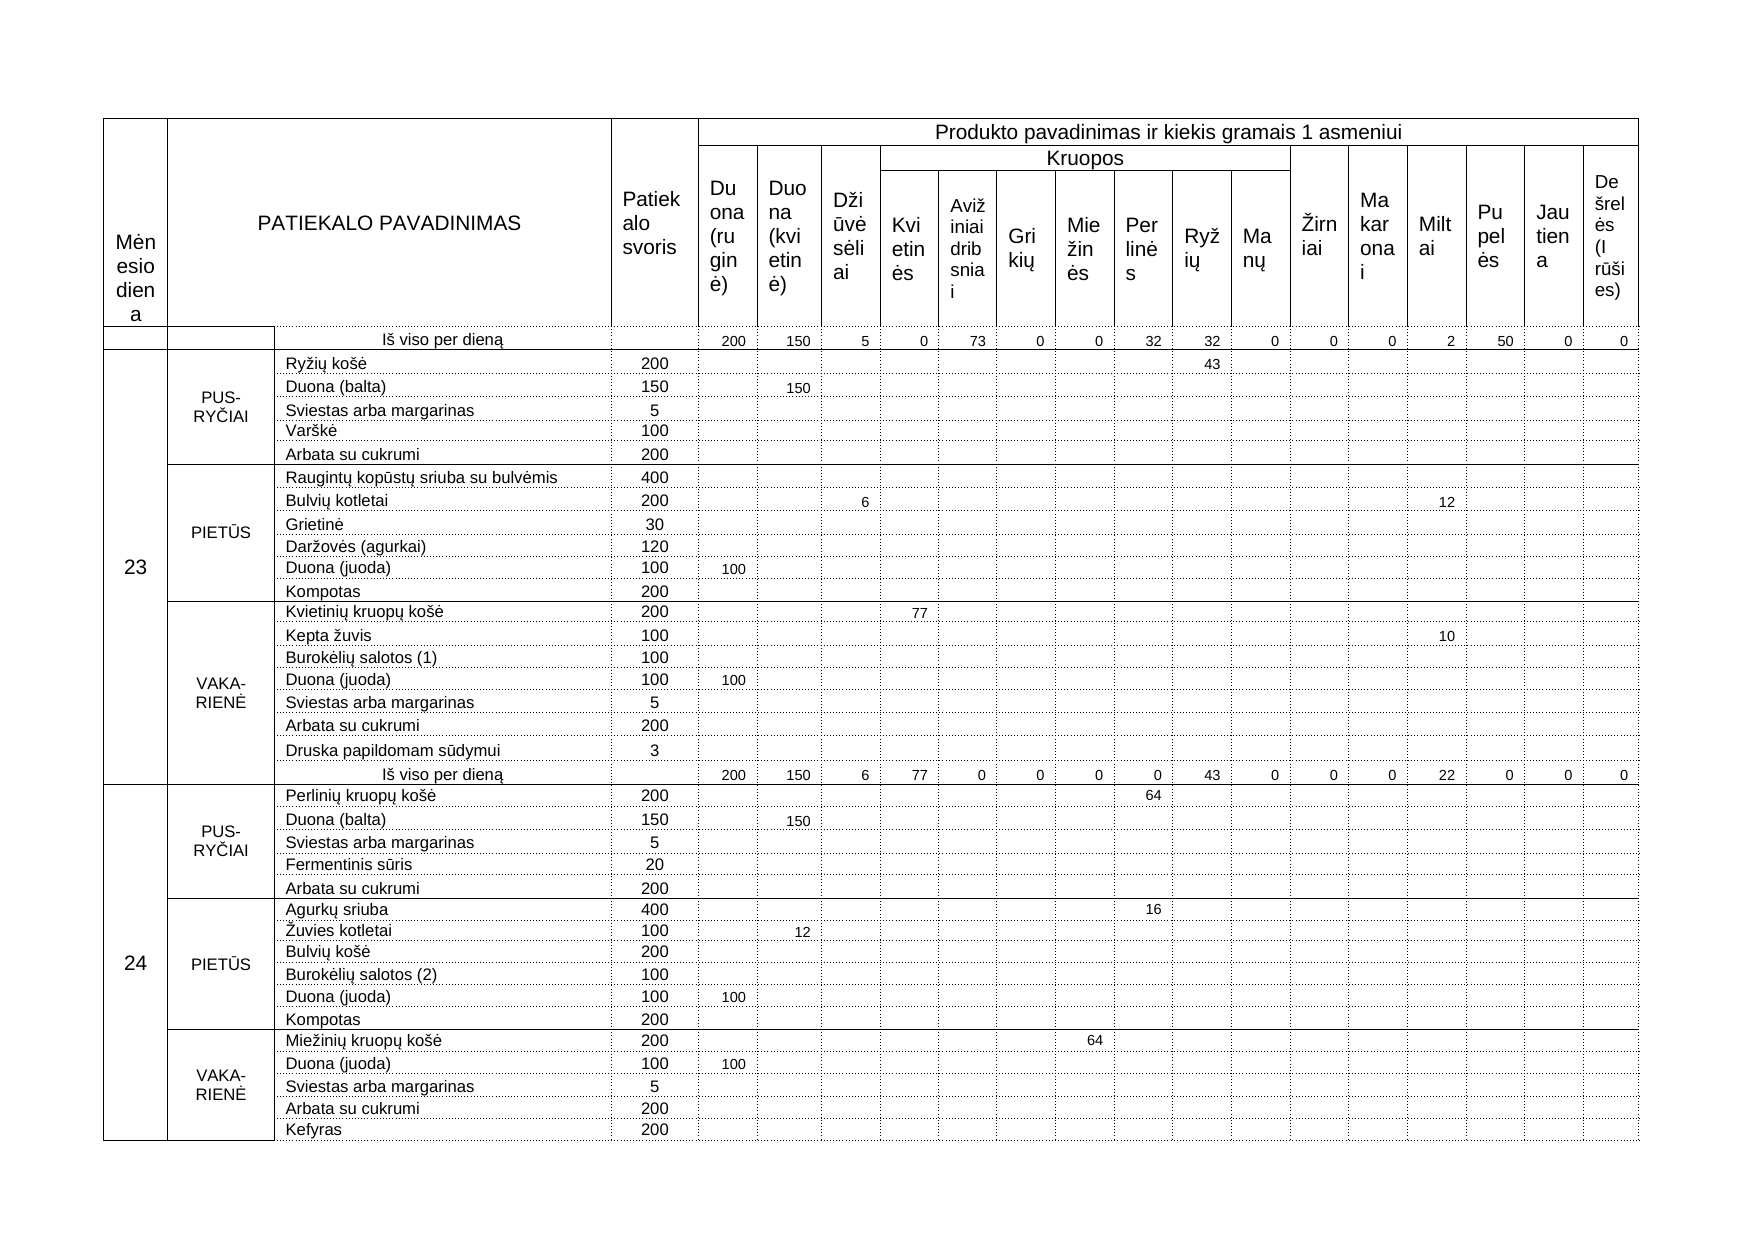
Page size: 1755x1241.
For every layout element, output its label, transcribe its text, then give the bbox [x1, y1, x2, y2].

table_cell [1349, 1030, 1407, 1051]
table_cell 200 [611, 785, 698, 806]
table_cell [1466, 712, 1525, 735]
table_cell [1231, 920, 1290, 940]
table_cell [939, 899, 997, 920]
table_cell [1466, 440, 1525, 463]
table_cell [1349, 829, 1407, 852]
table_cell [698, 1118, 757, 1140]
table_cell [1525, 829, 1583, 852]
table_cell 43 [1173, 350, 1231, 373]
table_cell [698, 1030, 757, 1051]
table_cell [1349, 874, 1407, 898]
table_cell [1231, 373, 1290, 396]
table_cell [698, 602, 757, 621]
table_cell [1231, 420, 1290, 440]
table_cell [698, 373, 757, 396]
table_cell 100 [611, 1051, 698, 1073]
table_cell [939, 785, 997, 806]
table_cell [997, 1006, 1056, 1029]
table_cell [1290, 1006, 1349, 1029]
table_cell [698, 465, 757, 487]
table_cell [1525, 510, 1583, 534]
table_cell VAKA- RIENĖ [168, 1030, 274, 1140]
table_cell 200 [611, 1030, 698, 1051]
table_cell [1114, 1051, 1173, 1073]
table_cell [1173, 556, 1231, 577]
table_cell [1114, 667, 1173, 688]
table_cell [1173, 534, 1231, 556]
table_cell [1231, 1051, 1290, 1073]
table_cell [939, 689, 997, 712]
table_cell Pupelės [1467, 146, 1524, 326]
table_cell [822, 735, 880, 760]
table_cell [1408, 899, 1466, 920]
table_cell [1290, 962, 1349, 984]
table_cell [1290, 712, 1349, 735]
table_cell [1114, 396, 1173, 420]
table_cell [1466, 556, 1525, 577]
table_cell [1408, 920, 1466, 940]
table_cell [1408, 556, 1466, 577]
table_cell Duona (juoda) [275, 1051, 611, 1073]
table_cell [1114, 534, 1173, 556]
table_cell [997, 465, 1056, 487]
table_cell [1349, 920, 1407, 940]
table_cell [1583, 602, 1639, 621]
table_cell [997, 440, 1056, 463]
table_cell 200 [611, 602, 698, 621]
table_cell [822, 1073, 880, 1096]
table_cell [1466, 1051, 1525, 1073]
table_cell [822, 420, 880, 440]
table_cell [997, 420, 1056, 440]
table_cell Kefyras [275, 1118, 611, 1140]
table_cell [1231, 510, 1290, 534]
table_cell 12 [757, 920, 822, 940]
table_cell [1408, 853, 1466, 874]
table_cell Duona (ruginė) [699, 146, 757, 326]
table_cell [1466, 350, 1525, 373]
table_cell [1173, 1051, 1231, 1073]
table_cell Ryžių [1173, 171, 1231, 326]
table_cell [1583, 920, 1639, 940]
table_cell Duona (balta) [275, 806, 611, 829]
table_cell PUS- RYČIAI [168, 785, 274, 898]
table_cell 64 [1056, 1030, 1114, 1051]
table_cell 200 [611, 350, 698, 373]
table_cell 200 [611, 712, 698, 735]
table_cell [1114, 1118, 1173, 1140]
table_cell [1349, 785, 1407, 806]
table_cell [997, 940, 1056, 962]
table_cell [1056, 735, 1114, 760]
table_cell [822, 712, 880, 735]
table_cell [1349, 667, 1407, 688]
table_cell [1349, 621, 1407, 645]
table_cell [1290, 829, 1349, 852]
table_header Produkto pavadinimas ir kiekis gramais 1 asmeniui [699, 119, 1638, 145]
table_cell [1056, 940, 1114, 962]
table_cell Arbata su cukrumi [275, 874, 611, 898]
table_cell 150 [757, 326, 822, 349]
table_cell [104, 327, 167, 349]
table_cell Džiūvėsėliai [822, 146, 880, 326]
table_cell 12 [1408, 487, 1466, 510]
table_cell Žirniai [1291, 146, 1348, 326]
table_cell [1056, 373, 1114, 396]
table_cell [1525, 1073, 1583, 1096]
table_cell [997, 962, 1056, 984]
table_cell [822, 853, 880, 874]
table_cell [997, 373, 1056, 396]
table_cell 100 [611, 621, 698, 645]
table_cell [1290, 396, 1349, 420]
table_cell [939, 1006, 997, 1029]
table_cell 24 [104, 785, 167, 1140]
table_cell [1349, 487, 1407, 510]
table_cell 400 [611, 899, 698, 920]
table_cell [1056, 874, 1114, 898]
table_cell 100 [611, 984, 698, 1006]
table_cell [1408, 1096, 1466, 1118]
table_cell Duona (kvietinė) [758, 146, 821, 326]
table_cell [880, 920, 939, 940]
table_cell PUS- RYČIAI [168, 350, 274, 463]
table_cell [939, 440, 997, 463]
table_cell 0 [939, 760, 997, 784]
table_cell [1525, 853, 1583, 874]
table_cell 200 [611, 874, 698, 898]
table_cell [1525, 940, 1583, 962]
table_cell Arbata su cukrumi [275, 440, 611, 463]
table_cell [1525, 578, 1583, 601]
table_cell [1525, 487, 1583, 510]
table_cell [698, 534, 757, 556]
table_cell [1173, 712, 1231, 735]
table_cell [822, 578, 880, 601]
table_cell [1114, 712, 1173, 735]
table_cell [939, 1073, 997, 1096]
table_cell [698, 645, 757, 667]
table_cell [1173, 420, 1231, 440]
table_cell [822, 602, 880, 621]
table_cell [757, 1096, 822, 1118]
table_cell [1056, 667, 1114, 688]
table_cell [698, 735, 757, 760]
table_cell Arbata su cukrumi [275, 712, 611, 735]
table_cell [939, 984, 997, 1006]
table_cell [698, 874, 757, 898]
table_cell [1466, 621, 1525, 645]
table_cell [757, 853, 822, 874]
table_cell [939, 621, 997, 645]
table_cell [1466, 465, 1525, 487]
table_cell [1349, 1073, 1407, 1096]
table_cell [1408, 735, 1466, 760]
table_cell [1466, 874, 1525, 898]
table_cell [939, 1096, 997, 1118]
table_cell [1231, 785, 1290, 806]
table_cell [1231, 667, 1290, 688]
table_cell [880, 785, 939, 806]
table_cell [822, 396, 880, 420]
table_cell [997, 806, 1056, 829]
table_cell 32 [1114, 326, 1173, 349]
table_cell [1525, 1006, 1583, 1029]
table_cell [1056, 829, 1114, 852]
table_cell [1525, 712, 1583, 735]
table_cell [1173, 689, 1231, 712]
table_cell [997, 920, 1056, 940]
table_cell Duona (juoda) [275, 667, 611, 688]
table_cell [1349, 899, 1407, 920]
table_cell [1231, 1073, 1290, 1096]
table_cell Sviestas arba margarinas [275, 1073, 611, 1096]
table_cell [757, 487, 822, 510]
table_cell 120 [611, 534, 698, 556]
table_cell [1408, 396, 1466, 420]
table_cell [1466, 487, 1525, 510]
table_cell 100 [611, 667, 698, 688]
table_cell [1349, 465, 1407, 487]
table_cell [1231, 712, 1290, 735]
table_cell Duona (juoda) [275, 556, 611, 577]
table_cell Iš viso per dieną [275, 760, 611, 784]
table_cell [880, 534, 939, 556]
table_cell [997, 1073, 1056, 1096]
table_cell [1231, 829, 1290, 852]
table_cell [822, 645, 880, 667]
table_cell [822, 440, 880, 463]
table_cell 200 [611, 487, 698, 510]
table_cell 5 [611, 829, 698, 852]
table_cell [1466, 1030, 1525, 1051]
table_cell [757, 465, 822, 487]
table_cell [997, 712, 1056, 735]
table_cell 50 [1466, 326, 1525, 349]
table_cell [1349, 510, 1407, 534]
table_cell [822, 920, 880, 940]
table_cell [1583, 1030, 1639, 1051]
table_cell [880, 645, 939, 667]
table_cell [1408, 712, 1466, 735]
table_cell [1290, 510, 1349, 534]
table_cell [757, 420, 822, 440]
table_cell [1290, 689, 1349, 712]
table_cell [1525, 396, 1583, 420]
table_cell [1466, 899, 1525, 920]
table_cell [1056, 920, 1114, 940]
table_cell [1408, 534, 1466, 556]
table_cell Duona (juoda) [275, 984, 611, 1006]
table_cell [1525, 1118, 1583, 1140]
table_cell [1525, 1051, 1583, 1073]
table_cell [822, 621, 880, 645]
table_cell [1408, 1030, 1466, 1051]
table_cell [1466, 578, 1525, 601]
table_cell [698, 806, 757, 829]
table_cell 100 [611, 962, 698, 984]
table_cell [1349, 1051, 1407, 1073]
table_cell [880, 440, 939, 463]
table_cell [880, 874, 939, 898]
table_cell [822, 874, 880, 898]
table_cell [1525, 350, 1583, 373]
table_cell [1583, 1073, 1639, 1096]
table_cell 400 [611, 465, 698, 487]
table_cell [997, 350, 1056, 373]
table_cell [1231, 899, 1290, 920]
table_cell [1525, 984, 1583, 1006]
table_cell [822, 984, 880, 1006]
table_cell [1114, 556, 1173, 577]
table_cell [757, 829, 822, 852]
table_cell [880, 510, 939, 534]
table_cell [1114, 420, 1173, 440]
table_cell [1290, 602, 1349, 621]
table_cell [822, 350, 880, 373]
table_cell [698, 420, 757, 440]
table_cell Burokėlių salotos (2) [275, 962, 611, 984]
table_cell [939, 487, 997, 510]
table_cell [1583, 373, 1639, 396]
table_cell [1231, 645, 1290, 667]
table_cell [939, 1030, 997, 1051]
table_cell [698, 487, 757, 510]
table_cell [1349, 689, 1407, 712]
table_cell [698, 621, 757, 645]
table_cell [822, 1096, 880, 1118]
table_cell [1408, 578, 1466, 601]
table_cell [1349, 602, 1407, 621]
table_cell [1466, 420, 1525, 440]
table_cell [1173, 874, 1231, 898]
table_cell [997, 602, 1056, 621]
table_cell [1173, 373, 1231, 396]
table_cell 0 [1290, 326, 1349, 349]
table_cell [1114, 1006, 1173, 1029]
table_cell [757, 396, 822, 420]
table_cell [1466, 806, 1525, 829]
table_cell 0 [880, 326, 939, 349]
table_cell 6 [822, 760, 880, 784]
table_cell [880, 712, 939, 735]
table_cell [1290, 1118, 1349, 1140]
table_cell [1349, 1096, 1407, 1118]
table_cell [1056, 396, 1114, 420]
table_cell [1583, 984, 1639, 1006]
table_cell [1408, 1073, 1466, 1096]
table_cell [1583, 440, 1639, 463]
table_cell [880, 829, 939, 852]
table_cell [1466, 735, 1525, 760]
table_cell Grikių [997, 171, 1055, 326]
table_cell [698, 920, 757, 940]
table_cell Žuvies kotletai [275, 920, 611, 940]
table_cell Kompotas [275, 578, 611, 601]
table_cell [1583, 940, 1639, 962]
table_cell [1408, 1118, 1466, 1140]
table_cell 0 [1583, 326, 1639, 349]
table_cell [611, 760, 698, 784]
table_cell [1349, 853, 1407, 874]
table_cell [822, 829, 880, 852]
table_cell Kruopos [881, 146, 1290, 170]
table_cell [1466, 689, 1525, 712]
table_cell [698, 1006, 757, 1029]
table_cell [939, 578, 997, 601]
table_cell [1173, 487, 1231, 510]
table_cell [1583, 556, 1639, 577]
table_cell [822, 785, 880, 806]
table_cell 30 [611, 510, 698, 534]
table_cell [1231, 602, 1290, 621]
table_cell [997, 645, 1056, 667]
table_cell [1466, 396, 1525, 420]
table_cell Varškė [275, 420, 611, 440]
table_cell 0 [1231, 326, 1290, 349]
table_cell [1408, 350, 1466, 373]
table_cell [1349, 373, 1407, 396]
table_cell [939, 829, 997, 852]
table_cell 0 [997, 760, 1056, 784]
table_cell [1525, 920, 1583, 940]
table_cell 200 [611, 1096, 698, 1118]
table_cell [757, 645, 822, 667]
table_cell [1583, 689, 1639, 712]
table_cell PIETŪS [168, 465, 274, 601]
table_cell [1525, 806, 1583, 829]
table_cell [1349, 940, 1407, 962]
table_cell [880, 1118, 939, 1140]
table_cell [997, 984, 1056, 1006]
table_cell [611, 326, 698, 349]
table_cell [757, 962, 822, 984]
table_cell [757, 667, 822, 688]
table_cell [1525, 465, 1583, 487]
table_cell Avižiniai dribsniai [939, 171, 996, 326]
table_cell [1056, 621, 1114, 645]
table_cell [1056, 899, 1114, 920]
table_cell VAKA- RIENĖ [168, 602, 274, 784]
table_cell Makaronai [1349, 146, 1407, 326]
table_cell [1408, 602, 1466, 621]
table_cell [698, 962, 757, 984]
table_cell [757, 1118, 822, 1140]
table_cell [880, 667, 939, 688]
table_cell [939, 645, 997, 667]
table_cell 100 [611, 920, 698, 940]
table_cell [939, 602, 997, 621]
table_cell [880, 621, 939, 645]
table_cell 0 [1231, 760, 1290, 784]
table_cell 3 [611, 735, 698, 760]
table_cell [1583, 534, 1639, 556]
table_cell [822, 556, 880, 577]
table_cell [939, 667, 997, 688]
table_cell [1114, 621, 1173, 645]
table_cell 150 [757, 373, 822, 396]
table_cell [1466, 920, 1525, 940]
table_cell [939, 534, 997, 556]
table_cell [1290, 534, 1349, 556]
table_cell [1173, 510, 1231, 534]
table_cell [1231, 1030, 1290, 1051]
table_cell 150 [611, 806, 698, 829]
table_cell Jautiena [1525, 146, 1583, 326]
table_cell [1173, 853, 1231, 874]
table_cell [1349, 350, 1407, 373]
table_cell [1173, 1073, 1231, 1096]
table_cell Raugintų kopūstų sriuba su bulvėmis [275, 465, 611, 487]
table_cell [757, 602, 822, 621]
table_cell [1290, 667, 1349, 688]
table_cell [1525, 785, 1583, 806]
table_cell [698, 940, 757, 962]
table_cell [757, 440, 822, 463]
table_cell [1583, 1118, 1639, 1140]
table_cell [1114, 602, 1173, 621]
table_cell [698, 853, 757, 874]
table_cell 5 [822, 326, 880, 349]
table_cell [880, 984, 939, 1006]
table_cell [1466, 602, 1525, 621]
table_cell [1290, 785, 1349, 806]
table_cell [1583, 1006, 1639, 1029]
table_cell [1290, 556, 1349, 577]
table_cell [822, 1030, 880, 1051]
table_cell [1349, 1006, 1407, 1029]
table_cell [1408, 465, 1466, 487]
table_cell 77 [880, 602, 939, 621]
table_cell Grietinė [275, 510, 611, 534]
table_cell [757, 984, 822, 1006]
table_cell [1349, 396, 1407, 420]
table_cell [1173, 899, 1231, 920]
table_cell [880, 465, 939, 487]
table_cell [1290, 1073, 1349, 1096]
table_cell [1466, 1073, 1525, 1096]
table_cell [1525, 556, 1583, 577]
table_cell [1231, 534, 1290, 556]
table_cell [1114, 1030, 1173, 1051]
table_cell [1525, 874, 1583, 898]
table_cell [1231, 1096, 1290, 1118]
table_cell Miežinės [1056, 171, 1114, 326]
table_cell [1173, 645, 1231, 667]
table_cell [1114, 578, 1173, 601]
table_cell [1408, 373, 1466, 396]
table_cell [757, 578, 822, 601]
table_cell [1525, 534, 1583, 556]
table_cell [1349, 712, 1407, 735]
table_cell [939, 465, 997, 487]
table_cell [939, 806, 997, 829]
table_cell [1466, 829, 1525, 852]
table_cell [1408, 785, 1466, 806]
table_cell [1231, 487, 1290, 510]
table_cell [1290, 920, 1349, 940]
table_cell [997, 785, 1056, 806]
table_cell Kepta žuvis [275, 621, 611, 645]
table_cell [1408, 645, 1466, 667]
table_cell 150 [757, 760, 822, 784]
table_cell [1056, 785, 1114, 806]
table_cell [1466, 534, 1525, 556]
table_cell [1408, 984, 1466, 1006]
table_cell [698, 829, 757, 852]
table_cell [997, 735, 1056, 760]
table_cell [1290, 420, 1349, 440]
table_cell [939, 1118, 997, 1140]
table_cell 6 [822, 487, 880, 510]
table_cell [757, 556, 822, 577]
table_cell [997, 487, 1056, 510]
table_cell [1231, 1006, 1290, 1029]
table_cell 22 [1408, 760, 1466, 784]
table_cell PIETŪS [168, 899, 274, 1029]
table_cell [939, 373, 997, 396]
table_cell [1173, 1006, 1231, 1029]
table_cell 0 [1349, 326, 1407, 349]
table_cell [1056, 853, 1114, 874]
table_cell [1056, 962, 1114, 984]
table_cell [880, 940, 939, 962]
table_cell [1290, 465, 1349, 487]
table_cell 100 [611, 645, 698, 667]
table_cell [997, 1051, 1056, 1073]
table_cell Kvietinių kruopų košė [275, 602, 611, 621]
table_cell [757, 350, 822, 373]
table_cell [1231, 396, 1290, 420]
table_cell [1114, 940, 1173, 962]
table_cell [880, 1030, 939, 1051]
table_cell [1056, 350, 1114, 373]
table_cell [1114, 984, 1173, 1006]
table_cell 100 [698, 556, 757, 577]
table_cell [698, 785, 757, 806]
table_cell [1466, 1118, 1525, 1140]
table_cell [1173, 829, 1231, 852]
table_cell [1525, 689, 1583, 712]
table_cell 0 [1290, 760, 1349, 784]
table_cell [1466, 984, 1525, 1006]
table_cell [997, 667, 1056, 688]
table_cell [1290, 373, 1349, 396]
table_cell [939, 396, 997, 420]
table_cell [1583, 829, 1639, 852]
table_cell [698, 350, 757, 373]
table_cell [1114, 487, 1173, 510]
table_cell [939, 556, 997, 577]
table_cell [997, 829, 1056, 852]
table_cell [1349, 962, 1407, 984]
table_cell Perlinės [1115, 171, 1172, 326]
table_cell [1466, 962, 1525, 984]
table_cell [880, 350, 939, 373]
table_cell [880, 853, 939, 874]
table_cell [1056, 645, 1114, 667]
table_cell Daržovės (agurkai) [275, 534, 611, 556]
table_cell [880, 735, 939, 760]
table_cell [1056, 487, 1114, 510]
table_cell [1349, 645, 1407, 667]
table_cell [1114, 962, 1173, 984]
table_cell [939, 1051, 997, 1073]
table_cell [1525, 602, 1583, 621]
table_cell Fermentinis sūris [275, 853, 611, 874]
table_cell [997, 556, 1056, 577]
table_cell [880, 1051, 939, 1073]
table_cell 0 [1583, 760, 1639, 784]
table_cell [1231, 556, 1290, 577]
table_cell [1290, 940, 1349, 962]
table_cell [1056, 602, 1114, 621]
table_cell [1290, 621, 1349, 645]
table_cell 77 [880, 760, 939, 784]
table_cell [1290, 578, 1349, 601]
table_cell 0 [1056, 760, 1114, 784]
table_cell [1466, 940, 1525, 962]
table_cell 0 [1349, 760, 1407, 784]
table_cell [1173, 1096, 1231, 1118]
table_cell 5 [611, 689, 698, 712]
table_cell [1583, 621, 1639, 645]
table_cell [1466, 1096, 1525, 1118]
table_cell [1173, 621, 1231, 645]
table_cell 0 [1114, 760, 1173, 784]
table_cell [1231, 735, 1290, 760]
table_cell [822, 667, 880, 688]
table_cell [1114, 510, 1173, 534]
table_cell Bulvių kotletai [275, 487, 611, 510]
table_cell [698, 440, 757, 463]
table_cell [698, 510, 757, 534]
table_cell [1290, 645, 1349, 667]
table_cell [168, 327, 274, 349]
table_cell [880, 373, 939, 396]
table_cell Kompotas [275, 1006, 611, 1029]
table_cell [1114, 1096, 1173, 1118]
table_cell [1114, 829, 1173, 852]
table_cell [1583, 785, 1639, 806]
table_cell [1056, 1073, 1114, 1096]
table_cell [1408, 1006, 1466, 1029]
table_cell 23 [104, 350, 167, 784]
table_cell [1583, 1096, 1639, 1118]
table_cell [822, 1051, 880, 1073]
table_cell [939, 510, 997, 534]
table_cell [1056, 578, 1114, 601]
table_cell [1173, 735, 1231, 760]
table_cell 150 [757, 806, 822, 829]
table_cell [1583, 350, 1639, 373]
table_cell [880, 396, 939, 420]
table_cell [1349, 556, 1407, 577]
table_cell [1525, 1096, 1583, 1118]
table_cell [1408, 829, 1466, 852]
table_cell Miltai [1408, 146, 1466, 326]
table_cell 2 [1408, 326, 1466, 349]
table_cell [1525, 735, 1583, 760]
table_cell [1408, 940, 1466, 962]
table_cell [1290, 487, 1349, 510]
table_cell Sviestas arba margarinas [275, 829, 611, 852]
table_cell [1056, 556, 1114, 577]
table_cell [1525, 420, 1583, 440]
table_cell [1583, 578, 1639, 601]
table_cell 32 [1173, 326, 1231, 349]
table_cell [1056, 689, 1114, 712]
table_cell [1114, 373, 1173, 396]
table_cell [880, 1073, 939, 1096]
table_cell [1173, 1030, 1231, 1051]
table_cell [1173, 602, 1231, 621]
table_cell [997, 1096, 1056, 1118]
table_cell [1408, 510, 1466, 534]
table_cell 200 [611, 940, 698, 962]
table_cell [1056, 510, 1114, 534]
table_cell [1349, 440, 1407, 463]
table_cell Ryžių košė [275, 350, 611, 373]
table_cell [1173, 940, 1231, 962]
table_header Mėnesio diena [104, 119, 167, 326]
table_cell [1583, 962, 1639, 984]
table_cell [1231, 806, 1290, 829]
table_cell [997, 1118, 1056, 1140]
table_cell [939, 420, 997, 440]
table_cell [1583, 899, 1639, 920]
table_cell [822, 940, 880, 962]
table_cell [1231, 465, 1290, 487]
table_cell [1290, 1030, 1349, 1051]
table_cell [757, 689, 822, 712]
table_cell 0 [1525, 326, 1583, 349]
table_cell [880, 556, 939, 577]
table_cell 200 [611, 578, 698, 601]
table_cell Perlinių kruopų košė [275, 785, 611, 806]
table_cell [1114, 735, 1173, 760]
table_cell 43 [1173, 760, 1231, 784]
table_cell [997, 853, 1056, 874]
table_cell [1231, 1118, 1290, 1140]
table_cell Arbata su cukrumi [275, 1096, 611, 1118]
table_cell [939, 712, 997, 735]
table_cell [757, 899, 822, 920]
table_cell [997, 874, 1056, 898]
table_cell Duona (balta) [275, 373, 611, 396]
table_cell [1231, 350, 1290, 373]
table_cell [1173, 667, 1231, 688]
table_cell [1056, 806, 1114, 829]
table_cell [1056, 465, 1114, 487]
table_cell Sviestas arba margarinas [275, 396, 611, 420]
table_cell [1173, 785, 1231, 806]
table_cell Burokėlių salotos (1) [275, 645, 611, 667]
table_cell [1114, 689, 1173, 712]
table_cell [1583, 396, 1639, 420]
table_cell [1114, 1073, 1173, 1096]
table_header PATIEKALO PAVADINIMAS [168, 119, 611, 326]
table_cell Iš viso per dieną [275, 326, 611, 349]
table_cell [1231, 578, 1290, 601]
table_cell [1231, 874, 1290, 898]
table_cell [1466, 667, 1525, 688]
table_cell [1056, 440, 1114, 463]
table_cell [1408, 420, 1466, 440]
table_cell [1583, 735, 1639, 760]
table_cell [1583, 487, 1639, 510]
table_cell [997, 689, 1056, 712]
table_cell [1525, 962, 1583, 984]
table_cell [1173, 920, 1231, 940]
table_cell [1466, 510, 1525, 534]
table_cell [880, 806, 939, 829]
table_cell [1114, 874, 1173, 898]
table_cell [822, 899, 880, 920]
table_cell [1056, 420, 1114, 440]
table_cell [1114, 350, 1173, 373]
table_cell 64 [1114, 785, 1173, 806]
table_cell [1056, 1096, 1114, 1118]
table_cell [880, 1096, 939, 1118]
table_cell [698, 396, 757, 420]
table_cell [997, 1030, 1056, 1051]
table_cell [1349, 1118, 1407, 1140]
table_cell [1056, 1051, 1114, 1073]
table_cell [939, 940, 997, 962]
table_cell [1349, 735, 1407, 760]
table_cell [880, 1006, 939, 1029]
table_cell [1583, 510, 1639, 534]
table_cell 0 [1466, 760, 1525, 784]
table_cell [757, 874, 822, 898]
table_cell [1231, 962, 1290, 984]
table_cell [1114, 853, 1173, 874]
table_cell [1525, 667, 1583, 688]
table_cell [757, 1030, 822, 1051]
table_cell [997, 510, 1056, 534]
table_cell [1583, 465, 1639, 487]
table_cell Agurkų sriuba [275, 899, 611, 920]
table_cell Miežinių kruopų košė [275, 1030, 611, 1051]
table_cell [880, 962, 939, 984]
table_cell 100 [611, 556, 698, 577]
table_cell [698, 1096, 757, 1118]
table_cell [822, 534, 880, 556]
table_cell [757, 785, 822, 806]
table_cell 5 [611, 1073, 698, 1096]
table_cell 0 [997, 326, 1056, 349]
table_cell [1114, 806, 1173, 829]
table_cell [1349, 578, 1407, 601]
table_cell [1056, 712, 1114, 735]
table_cell [822, 806, 880, 829]
table_cell 200 [611, 1006, 698, 1029]
table_cell Manų [1232, 171, 1290, 326]
table_cell 200 [698, 760, 757, 784]
table_cell 20 [611, 853, 698, 874]
table_cell [1173, 806, 1231, 829]
table_cell [1173, 1118, 1231, 1140]
table_cell [757, 1006, 822, 1029]
table_cell [757, 712, 822, 735]
table_cell [1173, 465, 1231, 487]
table_cell [880, 420, 939, 440]
table_cell [822, 373, 880, 396]
table_cell 200 [611, 1118, 698, 1140]
table_cell [1525, 645, 1583, 667]
table_cell [1349, 984, 1407, 1006]
table_cell [1231, 621, 1290, 645]
table_cell [1408, 874, 1466, 898]
table_cell [997, 534, 1056, 556]
table_cell [1173, 984, 1231, 1006]
table_cell [1583, 667, 1639, 688]
table_cell [822, 1006, 880, 1029]
table_cell [1583, 1051, 1639, 1073]
table_cell [1290, 984, 1349, 1006]
table_cell [1290, 350, 1349, 373]
table_cell [1114, 645, 1173, 667]
table_cell [1583, 874, 1639, 898]
table_cell [1583, 853, 1639, 874]
table_cell [1290, 1096, 1349, 1118]
table_cell [1231, 689, 1290, 712]
table_cell [1056, 1118, 1114, 1140]
table_cell [880, 578, 939, 601]
table_cell 200 [698, 326, 757, 349]
table_cell 100 [698, 667, 757, 688]
table_cell [880, 689, 939, 712]
table_cell [1349, 420, 1407, 440]
table_cell [1290, 440, 1349, 463]
table_cell [1290, 853, 1349, 874]
table_cell [1056, 984, 1114, 1006]
table_cell 100 [611, 420, 698, 440]
table_cell [997, 621, 1056, 645]
table_cell 5 [611, 396, 698, 420]
table_cell 16 [1114, 899, 1173, 920]
table_cell [1173, 440, 1231, 463]
table_cell [939, 962, 997, 984]
table_cell [1408, 806, 1466, 829]
table_cell [1231, 853, 1290, 874]
table_cell Sviestas arba margarinas [275, 689, 611, 712]
table_cell [1231, 984, 1290, 1006]
table_cell [1525, 899, 1583, 920]
table_cell 10 [1408, 621, 1466, 645]
table_cell [1408, 962, 1466, 984]
table_cell [880, 899, 939, 920]
table_cell [997, 396, 1056, 420]
table_cell [757, 510, 822, 534]
table_cell [698, 1073, 757, 1096]
table_cell [1408, 1051, 1466, 1073]
table_cell [698, 899, 757, 920]
table_cell [1583, 806, 1639, 829]
table_cell 73 [939, 326, 997, 349]
table_cell [1290, 1051, 1349, 1073]
table_cell [757, 534, 822, 556]
table_cell [1056, 534, 1114, 556]
table_cell Kvietinės [881, 171, 938, 326]
table_cell [1466, 785, 1525, 806]
table_cell [1290, 735, 1349, 760]
table_cell [1290, 806, 1349, 829]
table_cell [1114, 465, 1173, 487]
table_cell [698, 578, 757, 601]
table_cell [1583, 645, 1639, 667]
table_cell Druska papildomam sūdymui [275, 735, 611, 760]
table_cell 0 [1525, 760, 1583, 784]
table_cell [1525, 621, 1583, 645]
table_cell [1466, 1006, 1525, 1029]
table_cell [997, 578, 1056, 601]
table_cell [1466, 373, 1525, 396]
table_cell [822, 962, 880, 984]
table_cell [757, 940, 822, 962]
table_cell [698, 712, 757, 735]
table_cell 0 [1056, 326, 1114, 349]
table_cell [939, 920, 997, 940]
table_cell [939, 735, 997, 760]
table_cell [1583, 420, 1639, 440]
table_cell [939, 350, 997, 373]
table_cell [1290, 899, 1349, 920]
table_cell [939, 874, 997, 898]
table_cell [1114, 440, 1173, 463]
table_cell [1173, 396, 1231, 420]
table_cell [1290, 874, 1349, 898]
table_cell 200 [611, 440, 698, 463]
table_cell [1231, 440, 1290, 463]
table_cell Bulvių košė [275, 940, 611, 962]
table_cell [939, 853, 997, 874]
table_cell [1583, 712, 1639, 735]
table_cell [1349, 806, 1407, 829]
table_cell [822, 1118, 880, 1140]
table_cell [1114, 920, 1173, 940]
table_cell [1173, 962, 1231, 984]
table_cell [1408, 440, 1466, 463]
table_cell [1525, 1030, 1583, 1051]
table_cell 100 [698, 984, 757, 1006]
table_cell [1466, 853, 1525, 874]
table_cell [1231, 940, 1290, 962]
table_cell [997, 899, 1056, 920]
table_cell [757, 1073, 822, 1096]
table_cell [1466, 645, 1525, 667]
table_cell [757, 621, 822, 645]
table_cell [822, 689, 880, 712]
table_cell [1349, 534, 1407, 556]
table_cell [822, 465, 880, 487]
table_cell [822, 510, 880, 534]
table_cell [1525, 373, 1583, 396]
table_cell [1408, 689, 1466, 712]
table_cell [698, 689, 757, 712]
table_cell Dešrelės (I rūšies) [1584, 146, 1638, 326]
table_cell [757, 735, 822, 760]
table_cell [1525, 440, 1583, 463]
table_cell [880, 487, 939, 510]
table_cell [1408, 667, 1466, 688]
table_cell 100 [698, 1051, 757, 1073]
table_header Patiekalo svoris [612, 119, 698, 326]
table_cell [757, 1051, 822, 1073]
table_cell [1056, 1006, 1114, 1029]
table_cell 150 [611, 373, 698, 396]
table_cell [1173, 578, 1231, 601]
